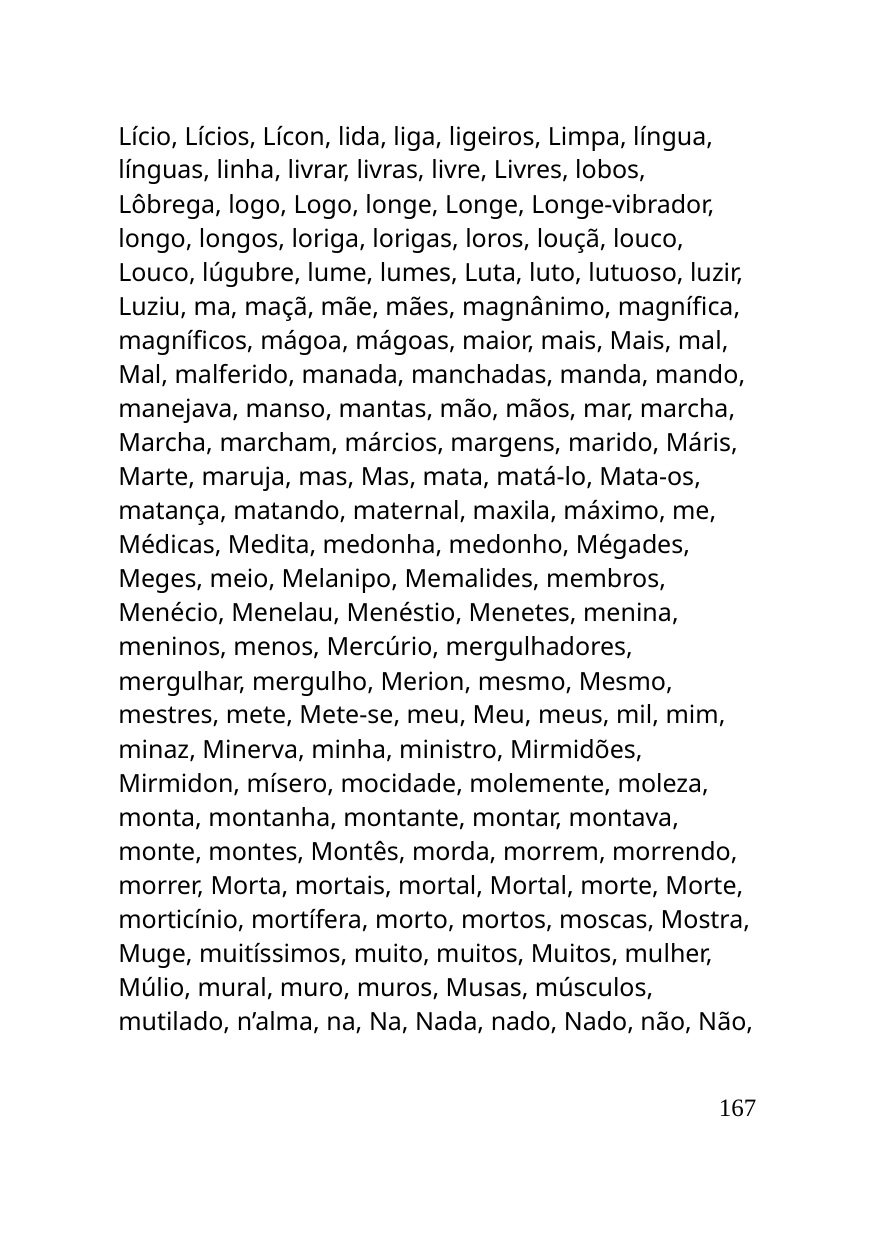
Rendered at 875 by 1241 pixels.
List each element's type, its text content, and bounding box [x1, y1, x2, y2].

text Lício, Lícios, Lícon, lida, liga, ligeiros, Limpa, língua, línguas, linha, livrar, livras, livre, Livres, lobos, Lôbrega, logo, Logo, longe, Longe, Longe-vibrador, longo, longos, loriga, lorigas, loros, louçã, louco, Louco, lúgubre, lume, lumes, Luta, luto, lutuoso, luzir, Luziu, ma, maçã, mãe, mães, magnânimo, magnífica, magníficos, mágoa, mágoas, maior, mais, Mais, mal, Mal, malferido, manada, manchadas, manda, mando, manejava, manso, mantas, mão, mãos, mar, marcha, Marcha, marcham, márcios, margens, marido, Máris, Marte, maruja, mas, Mas, mata, matá-lo, Mata-os, matança, matando, maternal, maxila, máximo, me, Médicas, Medita, medonha, medonho, Mégades, Meges, meio, Melanipo, Memalides, membros, Menécio, Menelau, Menéstio, Menetes, menina, meninos, menos, Mercúrio, mergulhadores, mergulhar, mergulho, Merion, mesmo, Mesmo, mestres, mete, Mete-se, meu, Meu, meus, mil, mim, minaz, Minerva, minha, ministro, Mirmidões, Mirmidon, mísero, mocidade, molemente, moleza, monta, montanha, montante, montar, montava, monte, montes, Montês, morda, morrem, morrendo, morrer, Morta, mortais, mortal, Mortal, morte, Morte, morticínio, mortífera, morto, mortos, moscas, Mostra, Muge, muitíssimos, muito, muitos, Muitos, mulher, Múlio, mural, muro, muros, Musas, músculos, mutilado, n’alma, na, Na, Nada, nado, Nado, não, Não, [118, 118, 756, 1038]
